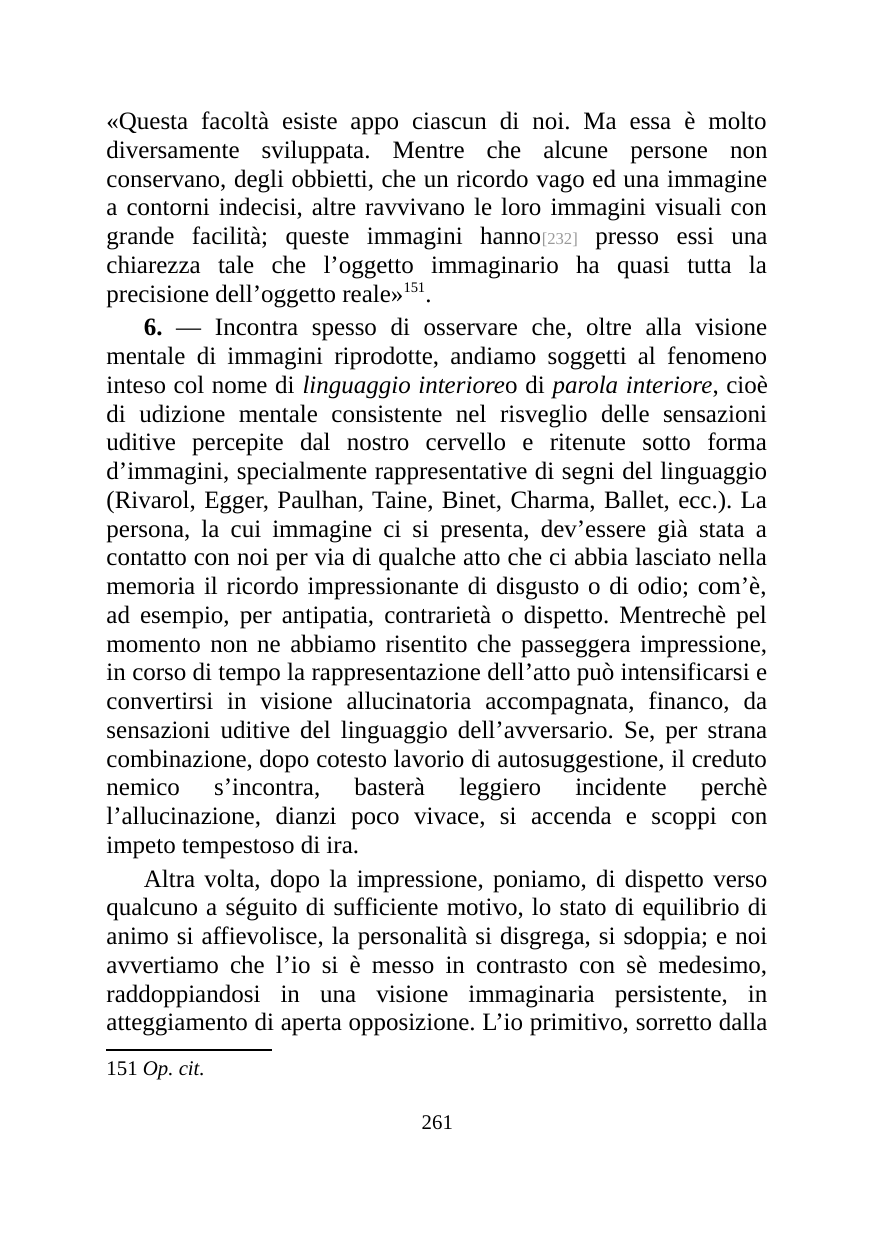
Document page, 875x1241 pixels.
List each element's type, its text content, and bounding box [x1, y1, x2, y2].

text 6. ― Incontra spesso di osservare che, oltre alla visione mentale di immagini riprodotte, andiamo soggetti al fenomeno inteso col nome di linguaggio interioreo di parola interiore, cioè di udizione mentale consistente nel risveglio delle sensazioni uditive percepite dal nostro cervello e ritenute sotto forma d’immagini, specialmente rappresentative di segni del linguaggio (Rivarol, Egger, Paulhan, Taine, Binet, Charma, Ballet, ecc.). La persona, la cui immagine ci si presenta, dev’essere già stata a contatto con noi per via di qualche atto che ci abbia lasciato nella memoria il ricordo impressionante di disgusto o di odio; com’è, ad esempio, per antipatia, contrarietà o dispetto. Mentrechè pel momento non ne abbiamo risentito che passeggera impressione, in corso di tempo la rappresentazione dell’atto può intensificarsi e convertirsi in visione allucinatoria accompagnata, financo, da sensazioni uditive del linguaggio dell’avversario. Se, per strana combinazione, dopo cotesto lavorio di autosuggestione, il creduto nemico s’incontra, basterà leggiero incidente perchè l’allucinazione, dianzi poco vivace, si accenda e scoppi con impeto tempestoso di ira. [106, 312, 768, 859]
text Altra volta, dopo la impressione, poniamo, di dispetto verso qualcuno a séguito di sufficiente motivo, lo stato di equilibrio di animo si affievolisce, la personalità si disgrega, si sdoppia; e noi avvertiamo che l’io si è messo in contrasto con sè medesimo, raddoppiandosi in una visione immaginaria persistente, in atteggiamento di aperta opposizione. L’io primitivo, sorretto dalla [106, 864, 768, 1036]
text «Questa facoltà esiste appo ciascun di noi. Ma essa è molto diversamente sviluppata. Mentre che alcune persone non conservano, degli obbietti, che un ricordo vago ed una immagine a contorni indecisi, altre ravvivano le loro immagini visuali con grande facilità; queste immagini hanno[232] presso essi una chiarezza tale che l’oggetto immaginario ha quasi tutta la precisione dell’oggetto reale». [106, 106, 768, 307]
text Op. cit. [106, 1056, 768, 1080]
